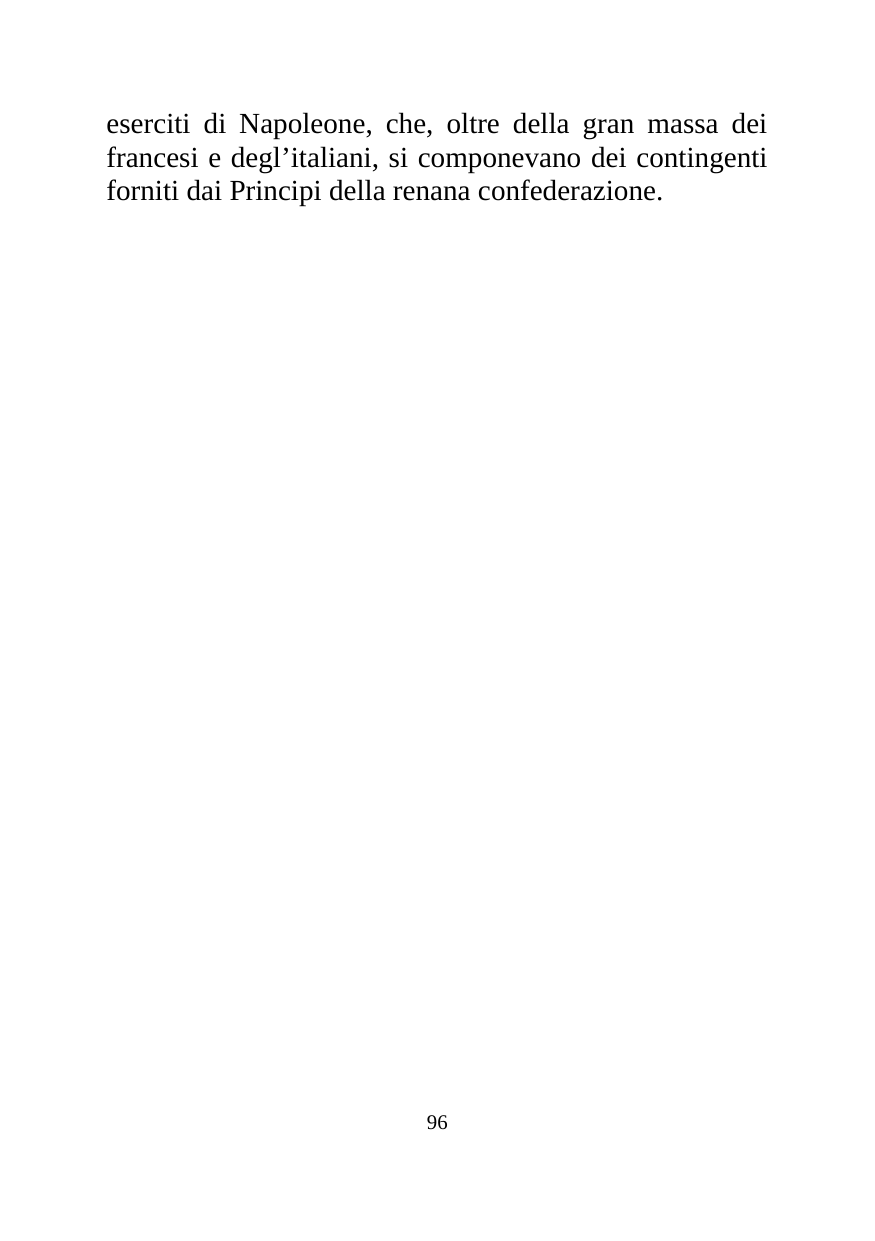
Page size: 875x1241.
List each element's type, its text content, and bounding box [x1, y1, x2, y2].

text eserciti di Napoleone, che, oltre della gran massa dei francesi e degl’italiani, si componevano dei contingenti forniti dai Principi della renana confederazione. [106, 106, 768, 207]
